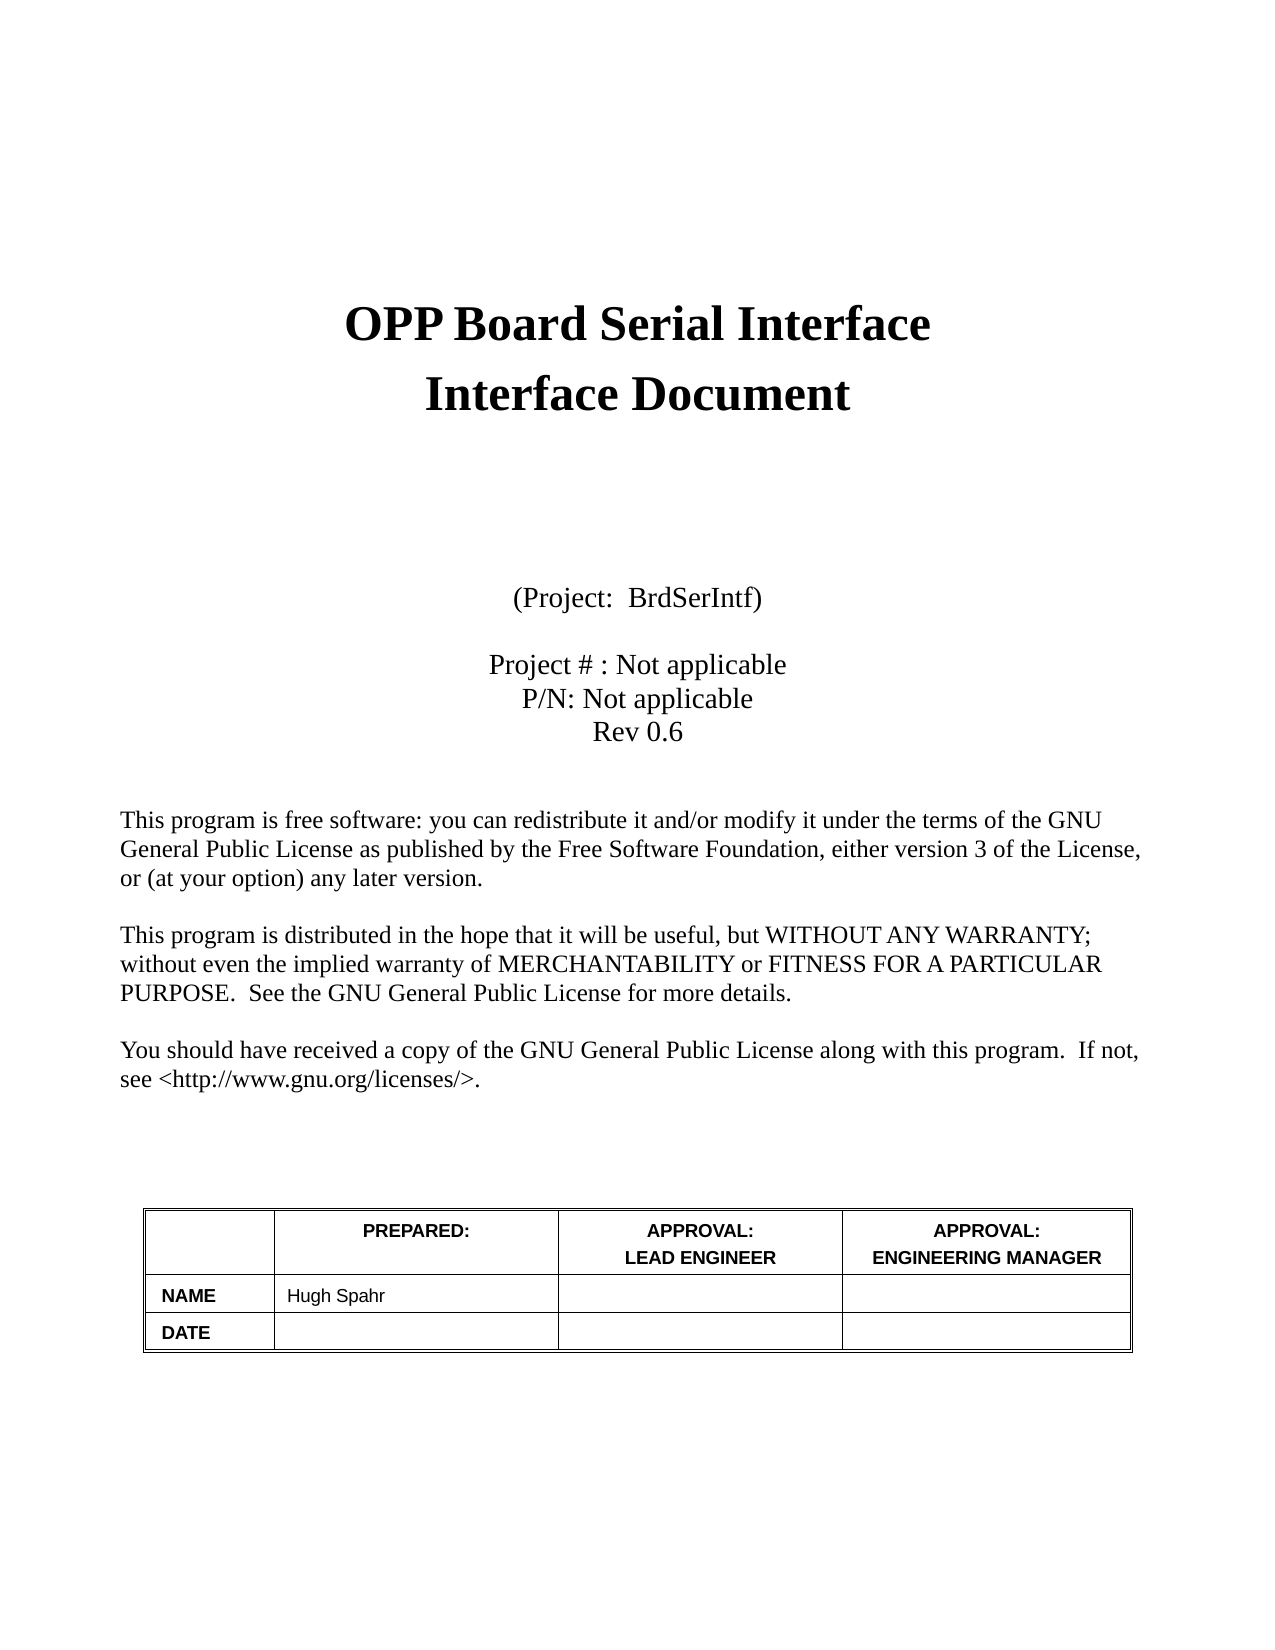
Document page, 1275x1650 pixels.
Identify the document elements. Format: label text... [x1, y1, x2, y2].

table_cell [843, 1313, 1130, 1349]
text This program is distributed in the hope that it will be useful, but WITHOUT ANY WARRANTY; without even the implied warranty of MERCHANTABILITY or FITNESS FOR A PARTICULAR PURPOSE. See the GNU General Public License for more details. [120, 921, 1155, 1007]
text You should have received a copy of the GNU General Public License along with this program. If not, see <http://www.gnu.org/licenses/>. [120, 1036, 1155, 1093]
text P/N: Not applicable [120, 681, 1155, 714]
text This program is free software: you can redistribute it and/or modify it under the terms of the GNU General Public License as published by the Free Software Foundation, either version 3 of the License, or (at your option) any later version. [120, 806, 1155, 892]
text Rev 0.6 [120, 714, 1155, 748]
table_header [146, 1211, 274, 1274]
table_cell DATE [146, 1313, 274, 1349]
table_cell [843, 1275, 1130, 1312]
text Project # : Not applicable [120, 647, 1155, 681]
table_cell NAME [146, 1275, 274, 1312]
text OPP Board Serial Interface [120, 294, 1155, 351]
table_header APPROVAL: ENGINEERING MANAGER [843, 1211, 1130, 1274]
table_cell [275, 1313, 558, 1349]
text Interface Document [120, 364, 1155, 421]
table_cell [559, 1313, 842, 1349]
table_cell Hugh Spahr [275, 1275, 558, 1312]
table_header PREPARED: [275, 1211, 558, 1274]
table_cell [559, 1275, 842, 1312]
text (Project: BrdSerIntf) [120, 580, 1155, 614]
table_header APPROVAL: LEAD ENGINEER [559, 1211, 842, 1274]
